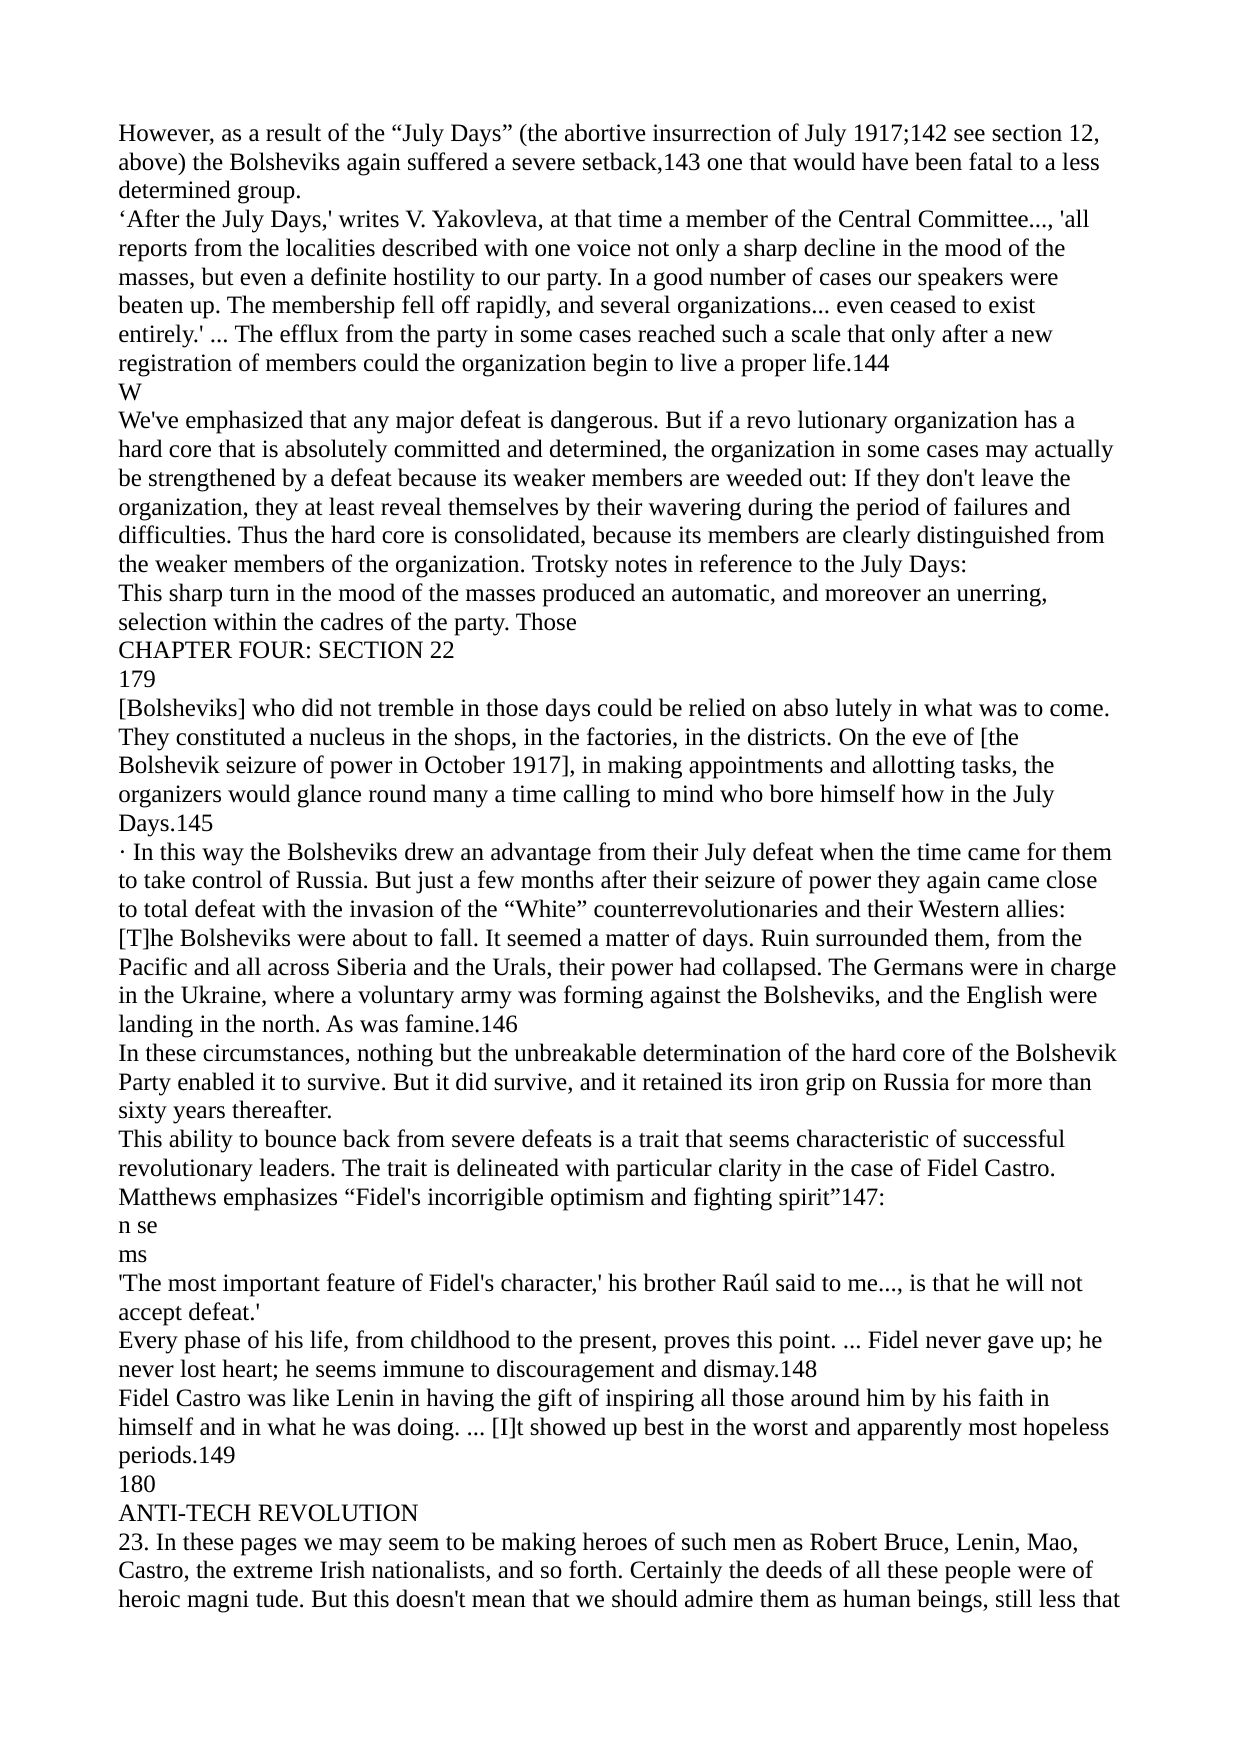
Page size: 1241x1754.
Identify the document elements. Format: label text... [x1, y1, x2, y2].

text 'The most important feature of Fidel's character,' his brother Raúl said to me..., is that he will not accept defeat.' [118, 1268, 1122, 1326]
text CHAPTER FOUR: SECTION 22 [118, 636, 1122, 664]
text [Bolsheviks] who did not tremble in those days could be relied on abso lutely in what was to come. They constituted a nucleus in the shops, in the factories, in the districts. On the eve of [the Bolshevik seizure of power in October 1917], in making appointments and allotting tasks, the organizers would glance round many a time calling to mind who bore himself how in the July Days.145 [118, 693, 1122, 837]
text In these circumstances, nothing but the unbreakable determination of the hard core of the Bolshevik Party enabled it to survive. But it did survive, and it retained its iron grip on Russia for more than sixty years thereafter. [118, 1038, 1122, 1124]
text 180 [118, 1469, 1122, 1498]
text However, as a result of the “July Days” (the abortive insurrection of July 1917;142 see section 12, above) the Bolsheviks again suffered a severe setback,143 one that would have been fatal to a less determined group. [118, 118, 1122, 204]
text Fidel Castro was like Lenin in having the gift of inspiring all those around him by his faith in himself and in what he was doing. ... [I]t showed up best in the worst and apparently most hopeless periods.149 [118, 1383, 1122, 1469]
text This ability to bounce back from severe defeats is a trait that seems characteristic of successful revolutionary leaders. The trait is delineated with particular clarity in the case of Fidel Castro. Matthews emphasizes “Fidel's incorrigible optimism and fighting spirit”147: [118, 1124, 1122, 1211]
text · In this way the Bolsheviks drew an advantage from their July defeat when the time came for them to take control of Russia. But just a few months after their seizure of power they again came close to total defeat with the invasion of the “White” counterrevolutionaries and their Western allies: [118, 837, 1122, 923]
text ANTI-TECH REVOLUTION [118, 1498, 1122, 1527]
text ms [118, 1239, 1122, 1268]
text Every phase of his life, from childhood to the present, proves this point. ... Fidel never gave up; he never lost heart; he seems immune to discouragement and dismay.148 [118, 1326, 1122, 1383]
text 179 [118, 664, 1122, 693]
text 23. In these pages we may seem to be making heroes of such men as Robert Bruce, Lenin, Mao, Castro, the extreme Irish nationalists, and so forth. Certainly the deeds of all these people were of heroic magni tude. But this doesn't mean that we should admire them as human beings, still less that [118, 1527, 1122, 1613]
text ‘After the July Days,' writes V. Yakovleva, at that time a member of the Central Committee..., 'all reports from the localities described with one voice not only a sharp decline in the mood of the masses, but even a definite hostility to our party. In a good number of cases our speakers were beaten up. The membership fell off rapidly, and several organizations... even ceased to exist entirely.' ... The efflux from the party in some cases reached such a scale that only after a new registration of members could the organization begin to live a proper life.144 [118, 204, 1122, 377]
text n se [118, 1211, 1122, 1239]
text This sharp turn in the mood of the masses produced an automatic, and moreover an unerring, selection within the cadres of the party. Those [118, 578, 1122, 636]
text W [118, 377, 1122, 406]
text We've emphasized that any major defeat is dangerous. But if a revo lutionary organization has a hard core that is absolutely committed and determined, the organization in some cases may actually be strengthened by a defeat because its weaker members are weeded out: If they don't leave the organization, they at least reveal themselves by their wavering during the period of failures and difficulties. Thus the hard core is consolidated, because its members are clearly distinguished from the weaker members of the organization. Trotsky notes in reference to the July Days: [118, 406, 1122, 578]
text [T]he Bolsheviks were about to fall. It seemed a matter of days. Ruin surrounded them, from the Pacific and all across Siberia and the Urals, their power had collapsed. The Germans were in charge in the Ukraine, where a voluntary army was forming against the Bolsheviks, and the English were landing in the north. As was famine.146 [118, 923, 1122, 1038]
